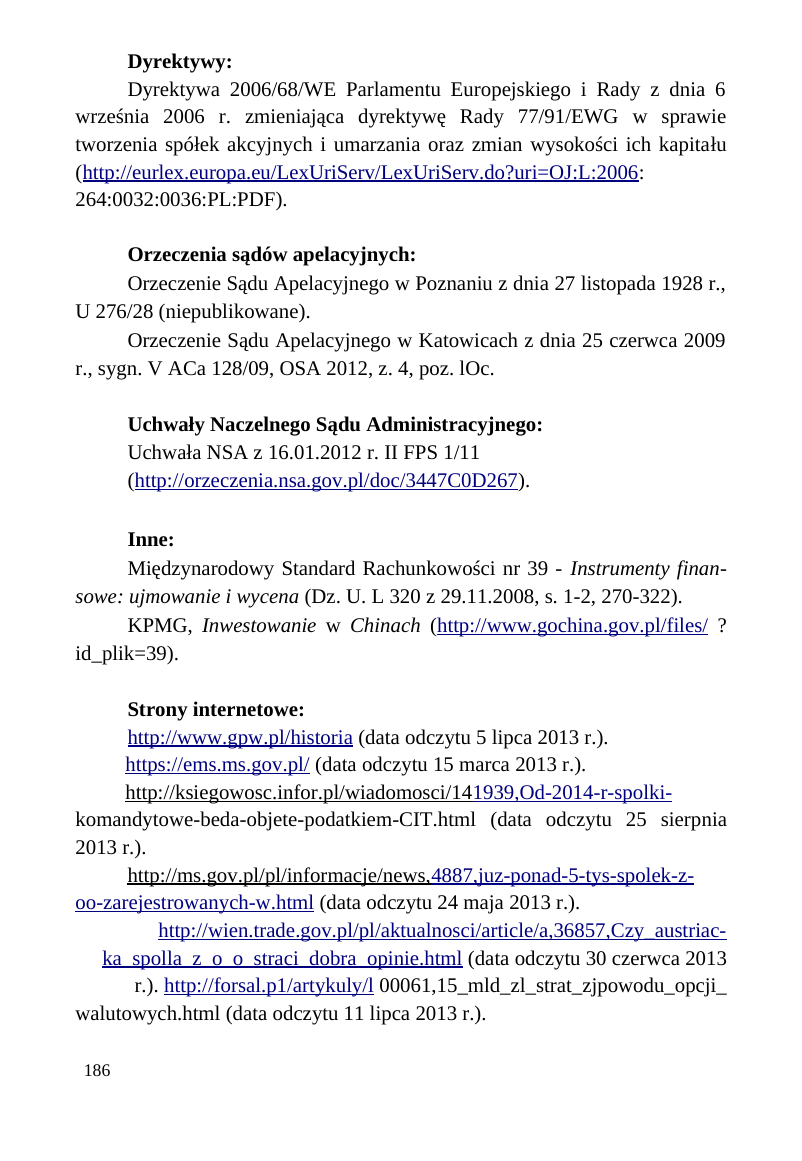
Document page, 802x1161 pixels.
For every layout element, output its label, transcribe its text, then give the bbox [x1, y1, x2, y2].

text Uchwała NSA z 16.01.2012 r. II FPS 1/11 [75, 440, 727, 464]
subtitle Dyrektywy: [75, 49, 727, 73]
text walutowych.html (data odczytu 11 lipca 2013 r.). [75, 1001, 727, 1025]
text Orzeczenie Sądu Apelacyjnego w Katowicach z dnia 25 czerwca 2009 r., sygn. V ACa 128/09, OSA 2012, z. 4, poz. lOc. [75, 327, 727, 380]
text KPMG, Inwestowanie w Chinach (http://www.gochina.gov.pl/files/ ?id_plik=39). [75, 613, 727, 665]
text http://www.gpw.pl/historia (data odczytu 5 lipca 2013 r.). https://ems.ms.gov.pl/ (data odczytu 15 marca 2013 r.). http://ksiegowosc.infor.pl/wiadomosci/141939,Od-2014-r-spolki- [125, 724, 727, 804]
text komandytowe-beda-objete-podatkiem-CIT.html (data odczytu 25 sierp­nia 2013 r.). [75, 807, 727, 859]
subtitle Orzeczenia sądów apelacyjnych: [75, 242, 727, 266]
subtitle Strony internetowe: [75, 697, 727, 721]
subtitle Uchwały Naczelnego Sądu Administracyjnego: [75, 412, 727, 436]
text Dyrektywa 2006/68/WE Parlamentu Europejskiego i Rady z dnia 6 września 2006 r. zmieniająca dyrektywę Rady 77/91/EWG w sprawie tworzenia spółek akcyjnych i umarzania oraz zmian wysokości ich kapita­łu (http://eurlex.europa.eu/LexUriServ/LexUriServ.do?uri=OJ:L:2006: 264:0032:0036:PL:PDF). [75, 77, 727, 211]
subtitle Inne: [75, 527, 727, 551]
text Orzeczenie Sądu Apelacyjnego w Poznaniu z dnia 27 listopada 1928 r., U 276/28 (niepublikowane). [75, 270, 727, 323]
text (http://orzeczenia.nsa.gov.pl/doc/3447C0D267). [75, 468, 727, 492]
text 186 [84, 1060, 117, 1080]
text http://ms.gov.pl/pl/informacje/news,4887,juz-ponad-5-tys-spolek-z- oo-zarejestrowanych-w.html (data odczytu 24 maja 2013 r.). [75, 863, 727, 914]
text Międzynarodowy Standard Rachunkowości nr 39 - Instrumenty finan­sowe: ujmowanie i wycena (Dz. U. L 320 z 29.11.2008, s. 1-2, 270-322). [75, 556, 727, 608]
text http://wien.trade.gov.pl/pl/aktualnosci/article/a,36857,Czy_austriac- ka_spolla_z_o_o_straci_dobra_opinie.html (data odczytu 30 czerwca 2013 r.). http://forsal.p1/artykuly/l 00061,15_mld_zl_strat_zjpowodu_opcji_ [75, 918, 727, 997]
